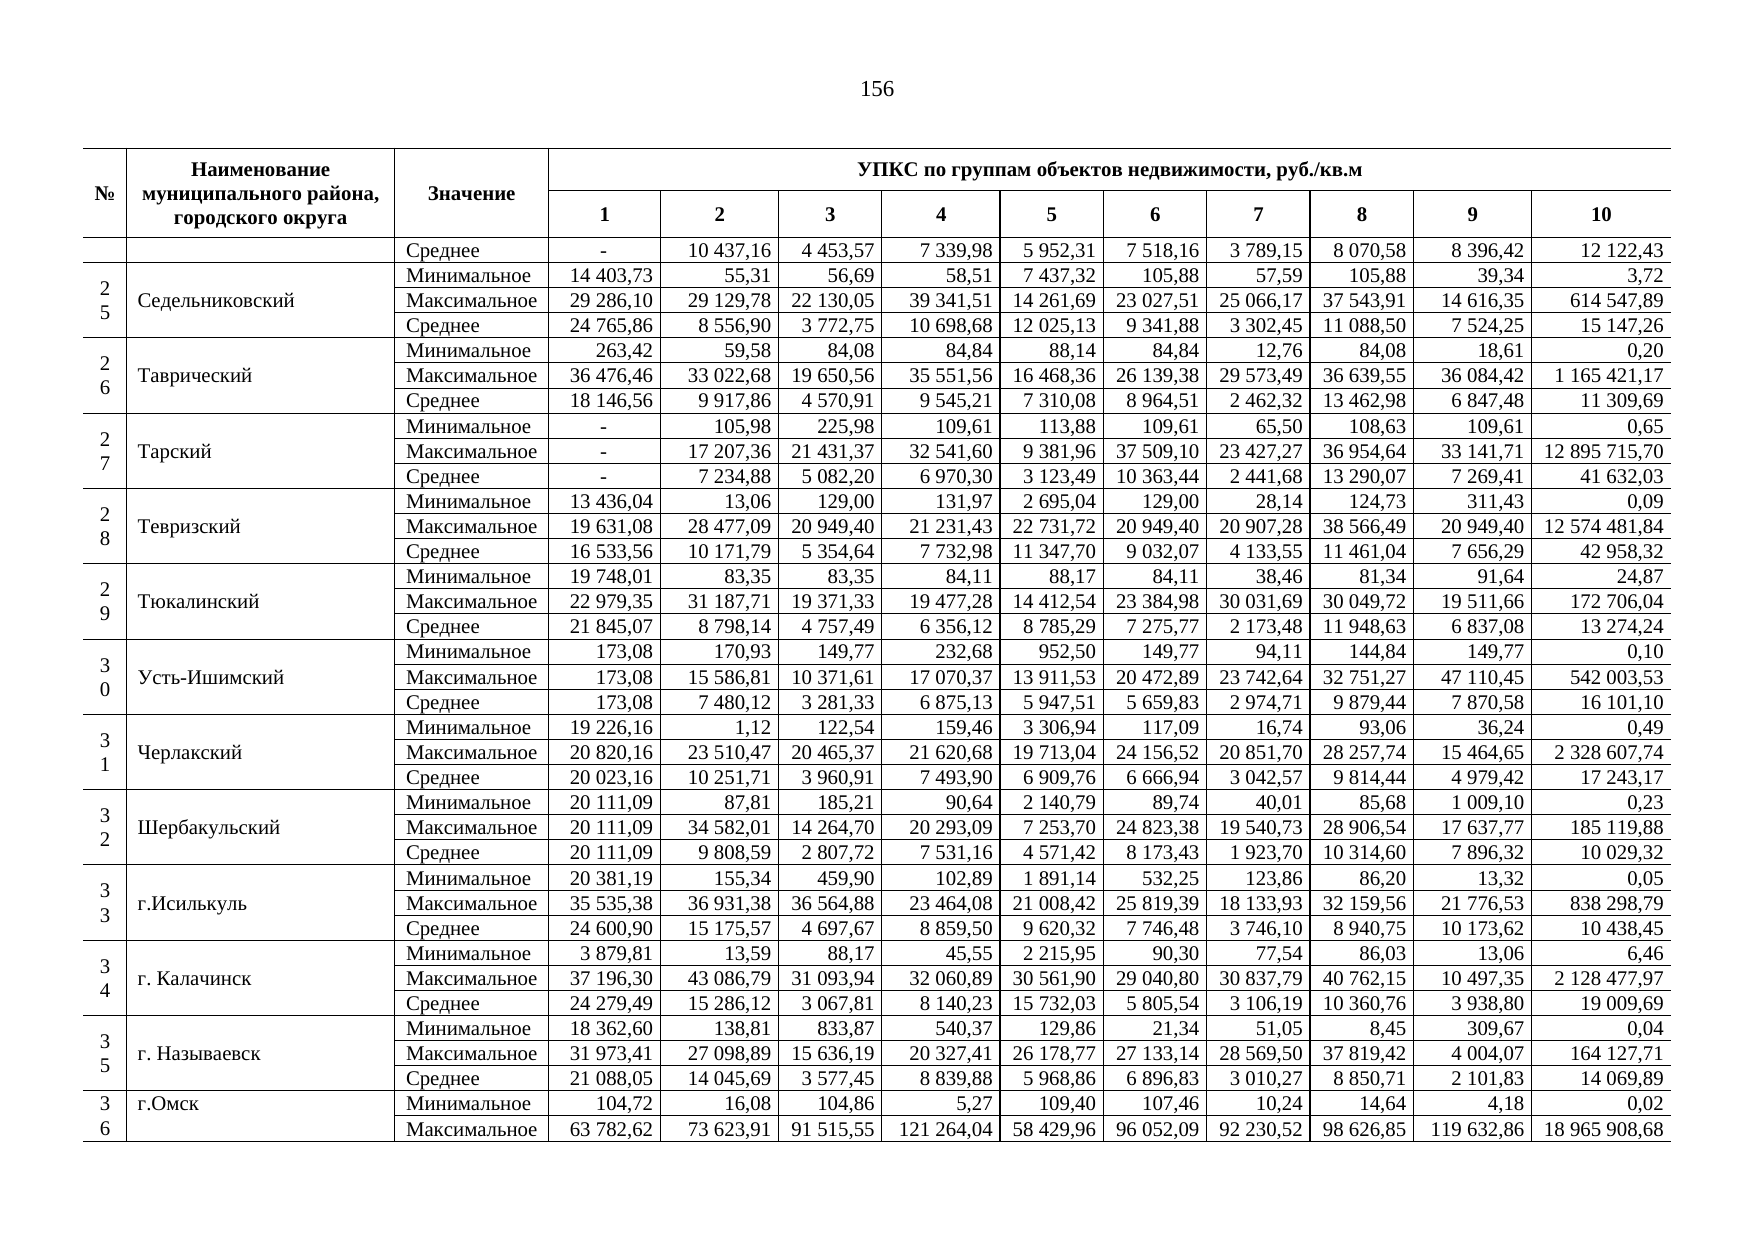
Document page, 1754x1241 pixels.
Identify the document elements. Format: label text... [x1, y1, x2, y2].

table_cell Тюкалинский [127, 564, 394, 638]
table_cell 25 066,17 [1207, 288, 1309, 312]
table_cell 10 497,35 [1414, 966, 1531, 990]
table_cell 20 907,28 [1207, 514, 1309, 538]
table_cell 22 979,35 [549, 589, 660, 613]
table_cell 7 518,16 [1104, 238, 1206, 262]
table_cell 2 807,72 [779, 840, 881, 864]
table_cell 7 531,16 [882, 840, 999, 864]
table_cell 57,59 [1207, 263, 1309, 287]
table_cell 10 371,61 [779, 665, 881, 689]
table_cell 23 742,64 [1207, 665, 1309, 689]
table_cell 23 427,27 [1207, 439, 1309, 463]
table_cell 19 511,66 [1414, 589, 1531, 613]
table_cell 4 979,42 [1414, 765, 1531, 789]
table_cell 35 535,38 [549, 891, 660, 914]
table_cell - [549, 238, 660, 262]
table_cell 58 429,96 [1001, 1116, 1103, 1141]
table_cell Среднее [395, 389, 548, 412]
table_cell 58,51 [882, 263, 999, 287]
table_cell 13,06 [1414, 941, 1531, 965]
table_cell 2 974,71 [1207, 690, 1309, 714]
table_cell 10 438,45 [1532, 916, 1671, 940]
table_cell - [549, 414, 660, 438]
table_cell 8 [1311, 191, 1413, 237]
table_cell 84,84 [882, 338, 999, 362]
table_cell 88,17 [779, 941, 881, 965]
table_cell 14 412,54 [1001, 589, 1103, 613]
table_cell Среднее [395, 840, 548, 864]
table_cell г.Омск [127, 1091, 394, 1141]
table_cell Минимальное [395, 790, 548, 814]
table_cell 6 837,08 [1414, 614, 1531, 638]
table_cell 159,46 [882, 715, 999, 739]
table_cell 31 973,41 [549, 1041, 660, 1065]
table_cell 29 573,49 [1207, 363, 1309, 387]
table_cell 20 949,40 [1104, 514, 1206, 538]
table_cell 9 620,32 [1001, 916, 1103, 940]
table_cell 6 896,83 [1104, 1066, 1206, 1090]
table_cell 63 782,62 [549, 1116, 660, 1141]
table_cell 0,10 [1532, 640, 1671, 663]
table_cell 91 515,55 [779, 1116, 881, 1141]
table_cell 185 119,88 [1532, 815, 1671, 839]
table_cell 3 067,81 [779, 991, 881, 1015]
table_cell 40,01 [1207, 790, 1309, 814]
table_cell 59,58 [661, 338, 778, 362]
table_cell 13 436,04 [549, 489, 660, 513]
table_cell 24 279,49 [549, 991, 660, 1015]
table_cell Усть-Ишимский [127, 640, 394, 714]
table_cell 32 060,89 [882, 966, 999, 990]
table_cell 124,73 [1311, 489, 1413, 513]
table_cell 88,17 [1001, 564, 1103, 588]
table_cell 7 493,90 [882, 765, 999, 789]
table_cell 6 875,13 [882, 690, 999, 714]
table_cell 18 362,60 [549, 1016, 660, 1040]
table_cell 28 [83, 489, 126, 563]
table_cell 13 462,98 [1311, 389, 1413, 412]
table_cell 39 341,51 [882, 288, 999, 312]
table_cell 14 261,69 [1001, 288, 1103, 312]
table_cell 21,34 [1104, 1016, 1206, 1040]
table_cell 28 906,54 [1311, 815, 1413, 839]
table_cell 2 328 607,74 [1532, 740, 1671, 764]
table_cell 0,09 [1532, 489, 1671, 513]
table_cell 172 706,04 [1532, 589, 1671, 613]
table_cell 20 465,37 [779, 740, 881, 764]
table_cell 1 [549, 191, 660, 237]
table_cell 20 111,09 [549, 815, 660, 839]
table_cell 37 196,30 [549, 966, 660, 990]
table_cell Максимальное [395, 740, 548, 764]
table_cell 3 [779, 191, 881, 237]
table_cell 5 354,64 [779, 539, 881, 563]
table_cell 22 130,05 [779, 288, 881, 312]
table_cell 0,23 [1532, 790, 1671, 814]
table_cell 20 023,16 [549, 765, 660, 789]
table_cell 3,72 [1532, 263, 1671, 287]
table_cell 90,30 [1104, 941, 1206, 965]
table_cell г. Называевск [127, 1016, 394, 1090]
table_cell 1 009,10 [1414, 790, 1531, 814]
table_cell 8 850,71 [1311, 1066, 1413, 1090]
table_cell 19 540,73 [1207, 815, 1309, 839]
table_cell 532,25 [1104, 865, 1206, 889]
table_cell 173,08 [549, 640, 660, 663]
table_cell 10 173,62 [1414, 916, 1531, 940]
table_cell 122,54 [779, 715, 881, 739]
table_cell 29 040,80 [1104, 966, 1206, 990]
table_cell 11 948,63 [1311, 614, 1413, 638]
table_cell 56,69 [779, 263, 881, 287]
table_cell 5,27 [882, 1091, 999, 1115]
table_cell 14 069,89 [1532, 1066, 1671, 1090]
table_cell Седельниковский [127, 263, 394, 337]
table_cell 0,04 [1532, 1016, 1671, 1040]
table_cell 36 639,55 [1311, 363, 1413, 387]
table_cell Максимальное [395, 891, 548, 914]
table_cell 105,88 [1104, 263, 1206, 287]
table_cell 98 626,85 [1311, 1116, 1413, 1141]
table_cell 14,64 [1311, 1091, 1413, 1115]
table_cell 119 632,86 [1414, 1116, 1531, 1141]
table_cell 7 310,08 [1001, 389, 1103, 412]
table_cell 8 396,42 [1414, 238, 1531, 262]
table_cell 105,98 [661, 414, 778, 438]
table_cell 32 751,27 [1311, 665, 1413, 689]
table_cell 21 431,37 [779, 439, 881, 463]
table_cell 31 093,94 [779, 966, 881, 990]
table_cell 0,05 [1532, 865, 1671, 889]
table_cell 3 879,81 [549, 941, 660, 965]
table_cell 3 789,15 [1207, 238, 1309, 262]
table_cell 84,11 [1104, 564, 1206, 588]
table_cell 14 616,35 [1414, 288, 1531, 312]
table_cell 15 464,65 [1414, 740, 1531, 764]
table_cell Тарский [127, 414, 394, 488]
table_cell 15 732,03 [1001, 991, 1103, 1015]
table_cell 12 895 715,70 [1532, 439, 1671, 463]
table_cell 2 [661, 191, 778, 237]
table_cell 31 187,71 [661, 589, 778, 613]
table_cell 23 510,47 [661, 740, 778, 764]
table_cell 1 891,14 [1001, 865, 1103, 889]
table_cell 15 286,12 [661, 991, 778, 1015]
table_cell 24,87 [1532, 564, 1671, 588]
table_cell 185,21 [779, 790, 881, 814]
table_cell 42 958,32 [1532, 539, 1671, 563]
table_cell 21 776,53 [1414, 891, 1531, 914]
table_cell 3 281,33 [779, 690, 881, 714]
table_cell 7 [1207, 191, 1309, 237]
table_cell 32 159,56 [1311, 891, 1413, 914]
table_cell 129,00 [1104, 489, 1206, 513]
table_cell 24 600,90 [549, 916, 660, 940]
table_cell 164 127,71 [1532, 1041, 1671, 1065]
table_cell 311,43 [1414, 489, 1531, 513]
table_cell 10 029,32 [1532, 840, 1671, 864]
table_cell 32 [83, 790, 126, 864]
table_cell 27 098,89 [661, 1041, 778, 1065]
table_cell 81,34 [1311, 564, 1413, 588]
table_cell Максимальное [395, 1041, 548, 1065]
table_cell 34 [83, 941, 126, 1015]
table_cell 0,02 [1532, 1091, 1671, 1115]
table_cell 24 765,86 [549, 313, 660, 337]
table_cell 39,34 [1414, 263, 1531, 287]
table_cell 19 009,69 [1532, 991, 1671, 1015]
table_cell 952,50 [1001, 640, 1103, 663]
table_cell 155,34 [661, 865, 778, 889]
table_cell Минимальное [395, 489, 548, 513]
table_cell 84,08 [1311, 338, 1413, 362]
table_cell 2 462,32 [1207, 389, 1309, 412]
table_cell 7 275,77 [1104, 614, 1206, 638]
table_cell 36,24 [1414, 715, 1531, 739]
table_cell 123,86 [1207, 865, 1309, 889]
table_cell 144,84 [1311, 640, 1413, 663]
table_cell 5 082,20 [779, 464, 881, 488]
table_cell Среднее [395, 916, 548, 940]
table_cell 10 437,16 [661, 238, 778, 262]
table_cell 94,11 [1207, 640, 1309, 663]
table_cell 12 122,43 [1532, 238, 1671, 262]
table_cell 149,77 [1104, 640, 1206, 663]
table_cell 36 564,88 [779, 891, 881, 914]
table_cell 33 141,71 [1414, 439, 1531, 463]
table_cell 13 290,07 [1311, 464, 1413, 488]
table_cell Таврический [127, 338, 394, 412]
table_cell 8 070,58 [1311, 238, 1413, 262]
table_cell Максимальное [395, 439, 548, 463]
table_cell Среднее [395, 991, 548, 1015]
table_cell 121 264,04 [882, 1116, 999, 1141]
table_cell 19 226,16 [549, 715, 660, 739]
table_cell 7 746,48 [1104, 916, 1206, 940]
table_cell 173,08 [549, 665, 660, 689]
table_cell 13 274,24 [1532, 614, 1671, 638]
table_cell 13,32 [1414, 865, 1531, 889]
table_cell 17 070,37 [882, 665, 999, 689]
table_cell 6 356,12 [882, 614, 999, 638]
table_cell 104,72 [549, 1091, 660, 1115]
table_cell 14 045,69 [661, 1066, 778, 1090]
table_cell 19 631,08 [549, 514, 660, 538]
table_cell 16,08 [661, 1091, 778, 1115]
table_cell 3 938,80 [1414, 991, 1531, 1015]
table_cell 26 178,77 [1001, 1041, 1103, 1065]
table_cell 20 381,19 [549, 865, 660, 889]
table_cell 2 441,68 [1207, 464, 1309, 488]
table_cell 9 545,21 [882, 389, 999, 412]
table_cell 108,63 [1311, 414, 1413, 438]
table_cell 96 052,09 [1104, 1116, 1206, 1141]
table_cell 35 551,56 [882, 363, 999, 387]
table_cell 9 808,59 [661, 840, 778, 864]
table_cell 9 814,44 [1311, 765, 1413, 789]
table_cell 43 086,79 [661, 966, 778, 990]
table_cell 25 819,39 [1104, 891, 1206, 914]
table_cell 11 347,70 [1001, 539, 1103, 563]
table_cell 23 027,51 [1104, 288, 1206, 312]
table_cell Минимальное [395, 640, 548, 663]
table_cell 83,35 [661, 564, 778, 588]
table_cell 12,76 [1207, 338, 1309, 362]
table_cell 7 524,25 [1414, 313, 1531, 337]
table_cell 0,20 [1532, 338, 1671, 362]
table_cell 131,97 [882, 489, 999, 513]
table_cell Минимальное [395, 941, 548, 965]
table_cell 2 140,79 [1001, 790, 1103, 814]
table_cell 129,86 [1001, 1016, 1103, 1040]
table_cell 55,31 [661, 263, 778, 287]
table_cell 4 133,55 [1207, 539, 1309, 563]
table_cell 27 [83, 414, 126, 488]
table_cell 37 543,91 [1311, 288, 1413, 312]
table_cell - [549, 439, 660, 463]
table_cell 20 820,16 [549, 740, 660, 764]
table_cell 7 437,32 [1001, 263, 1103, 287]
table_cell 23 464,08 [882, 891, 999, 914]
table_cell 19 371,33 [779, 589, 881, 613]
table_cell Среднее [395, 539, 548, 563]
table_cell 4 570,91 [779, 389, 881, 412]
table_cell 11 461,04 [1311, 539, 1413, 563]
table_cell 232,68 [882, 640, 999, 663]
table_cell 7 732,98 [882, 539, 999, 563]
table_cell 2 695,04 [1001, 489, 1103, 513]
table_cell 149,77 [779, 640, 881, 663]
table_cell 8 785,29 [1001, 614, 1103, 638]
table_cell Среднее [395, 614, 548, 638]
table_cell 18,61 [1414, 338, 1531, 362]
table_cell 540,37 [882, 1016, 999, 1040]
table_cell 15 175,57 [661, 916, 778, 940]
table_cell 102,89 [882, 865, 999, 889]
table_cell 30 049,72 [1311, 589, 1413, 613]
table_cell 10 363,44 [1104, 464, 1206, 488]
table_cell 14 403,73 [549, 263, 660, 287]
table_cell 36 954,64 [1311, 439, 1413, 463]
table_cell 8,45 [1311, 1016, 1413, 1040]
table_cell 113,88 [1001, 414, 1103, 438]
table_cell 18 133,93 [1207, 891, 1309, 914]
table_cell 83,35 [779, 564, 881, 588]
table_cell 5 [1001, 191, 1103, 237]
table_cell 27 133,14 [1104, 1041, 1206, 1065]
table_cell 29 [83, 564, 126, 638]
table_cell 9 032,07 [1104, 539, 1206, 563]
table_cell 11 088,50 [1311, 313, 1413, 337]
table_cell 129,00 [779, 489, 881, 513]
table_cell 18 965 908,68 [1532, 1116, 1671, 1141]
table_cell 19 713,04 [1001, 740, 1103, 764]
table_cell 30 031,69 [1207, 589, 1309, 613]
table_cell 16,74 [1207, 715, 1309, 739]
table_cell 90,64 [882, 790, 999, 814]
table_cell 0,65 [1532, 414, 1671, 438]
table_cell 30 837,79 [1207, 966, 1309, 990]
table_cell 36 084,42 [1414, 363, 1531, 387]
table_cell Среднее [395, 1066, 548, 1090]
table_cell Среднее [395, 765, 548, 789]
table_cell 92 230,52 [1207, 1116, 1309, 1141]
table_header УПКС по группам объектов недвижимости, руб./кв.м [549, 149, 1671, 190]
table_cell 1 165 421,17 [1532, 363, 1671, 387]
table_cell Тевризский [127, 489, 394, 563]
table_cell 4 757,49 [779, 614, 881, 638]
table_cell Черлакский [127, 715, 394, 789]
table_cell Максимальное [395, 815, 548, 839]
table_cell 28 569,50 [1207, 1041, 1309, 1065]
table_cell 20 293,09 [882, 815, 999, 839]
table_cell 20 111,09 [549, 790, 660, 814]
table_cell 10 360,76 [1311, 991, 1413, 1015]
table_cell 4 [882, 191, 999, 237]
table_cell 21 008,42 [1001, 891, 1103, 914]
table_cell Минимальное [395, 263, 548, 287]
table_cell 9 879,44 [1311, 690, 1413, 714]
table_cell 12 574 481,84 [1532, 514, 1671, 538]
table_cell 32 541,60 [882, 439, 999, 463]
table_cell 38,46 [1207, 564, 1309, 588]
table_cell 13,59 [661, 941, 778, 965]
table_cell 38 566,49 [1311, 514, 1413, 538]
table_cell 21 088,05 [549, 1066, 660, 1090]
table_cell 9 917,86 [661, 389, 778, 412]
table_cell 15 586,81 [661, 665, 778, 689]
table_cell 22 731,72 [1001, 514, 1103, 538]
table_cell 84,11 [882, 564, 999, 588]
table_cell 4 453,57 [779, 238, 881, 262]
table_cell 7 339,98 [882, 238, 999, 262]
table_cell 35 [83, 1016, 126, 1090]
table_cell 5 659,83 [1104, 690, 1206, 714]
table_cell 30 561,90 [1001, 966, 1103, 990]
table_cell 838 298,79 [1532, 891, 1671, 914]
table_cell 20 327,41 [882, 1041, 999, 1065]
table_cell 15 636,19 [779, 1041, 881, 1065]
table_cell 20 949,40 [779, 514, 881, 538]
table_cell 12 025,13 [1001, 313, 1103, 337]
table_cell 170,93 [661, 640, 778, 663]
table_cell г. Калачинск [127, 941, 394, 1015]
table_cell 107,46 [1104, 1091, 1206, 1115]
table_cell 1,12 [661, 715, 778, 739]
table_cell 3 746,10 [1207, 916, 1309, 940]
table_cell Минимальное [395, 338, 548, 362]
table_cell 51,05 [1207, 1016, 1309, 1040]
table_cell 65,50 [1207, 414, 1309, 438]
table_cell 109,61 [882, 414, 999, 438]
table_cell 17 637,77 [1414, 815, 1531, 839]
table_cell 7 870,58 [1414, 690, 1531, 714]
table_cell 309,67 [1414, 1016, 1531, 1040]
table_cell 16 101,10 [1532, 690, 1671, 714]
table_cell 9 381,96 [1001, 439, 1103, 463]
table_cell 36 476,46 [549, 363, 660, 387]
table_cell 73 623,91 [661, 1116, 778, 1141]
table_header Наименование муниципального района, городского округа [127, 149, 394, 237]
table_cell 10 171,79 [661, 539, 778, 563]
table_cell 10 251,71 [661, 765, 778, 789]
table_cell 109,61 [1104, 414, 1206, 438]
table_cell Среднее [395, 464, 548, 488]
table_cell Максимальное [395, 966, 548, 990]
table_cell 9 341,88 [1104, 313, 1206, 337]
table_cell 3 302,45 [1207, 313, 1309, 337]
table_cell 3 772,75 [779, 313, 881, 337]
table_cell 3 123,49 [1001, 464, 1103, 488]
table_cell Минимальное [395, 715, 548, 739]
table_cell 91,64 [1414, 564, 1531, 588]
table_cell 29 129,78 [661, 288, 778, 312]
table_cell 77,54 [1207, 941, 1309, 965]
table_cell 26 [83, 338, 126, 412]
table_header № [83, 149, 126, 237]
table_cell 2 101,83 [1414, 1066, 1531, 1090]
table_cell Минимальное [395, 564, 548, 588]
table_cell 13,06 [661, 489, 778, 513]
table_cell 2 128 477,97 [1532, 966, 1671, 990]
table_cell Минимальное [395, 1091, 548, 1115]
table_cell 84,84 [1104, 338, 1206, 362]
table_cell 3 042,57 [1207, 765, 1309, 789]
table_cell 11 309,69 [1532, 389, 1671, 412]
table_cell 8 798,14 [661, 614, 778, 638]
table_cell 25 [83, 263, 126, 337]
table_cell 9 [1414, 191, 1531, 237]
table_cell 31 [83, 715, 126, 789]
table_cell 10 314,60 [1311, 840, 1413, 864]
table_cell 8 839,88 [882, 1066, 999, 1090]
table_cell [83, 238, 126, 262]
table_cell 89,74 [1104, 790, 1206, 814]
table_cell 85,68 [1311, 790, 1413, 814]
table_cell 14 264,70 [779, 815, 881, 839]
table_cell [127, 238, 394, 262]
table_cell 8 173,43 [1104, 840, 1206, 864]
table_cell 8 140,23 [882, 991, 999, 1015]
table_cell Среднее [395, 313, 548, 337]
table_cell 4 571,42 [1001, 840, 1103, 864]
table_cell 4,18 [1414, 1091, 1531, 1115]
table_cell 5 947,51 [1001, 690, 1103, 714]
table_cell 2 215,95 [1001, 941, 1103, 965]
table_cell 6 [1104, 191, 1206, 237]
table_cell 41 632,03 [1532, 464, 1671, 488]
table_cell 2 173,48 [1207, 614, 1309, 638]
table_cell - [549, 464, 660, 488]
table_cell 149,77 [1414, 640, 1531, 663]
table_cell 225,98 [779, 414, 881, 438]
table_header Значение [395, 149, 548, 237]
table_cell 614 547,89 [1532, 288, 1671, 312]
table_cell 6 666,94 [1104, 765, 1206, 789]
table_cell 16 468,36 [1001, 363, 1103, 387]
table_cell 37 509,10 [1104, 439, 1206, 463]
table_cell 5 952,31 [1001, 238, 1103, 262]
table_cell Максимальное [395, 1116, 548, 1141]
table_cell 34 582,01 [661, 815, 778, 839]
table_cell 18 146,56 [549, 389, 660, 412]
table_cell 30 [83, 640, 126, 714]
table_cell 93,06 [1311, 715, 1413, 739]
table_cell 7 253,70 [1001, 815, 1103, 839]
table_cell 833,87 [779, 1016, 881, 1040]
table_cell 19 477,28 [882, 589, 999, 613]
table_cell 6 847,48 [1414, 389, 1531, 412]
table_cell 7 234,88 [661, 464, 778, 488]
table_cell 138,81 [661, 1016, 778, 1040]
table_cell 20 472,89 [1104, 665, 1206, 689]
table_cell 40 762,15 [1311, 966, 1413, 990]
table_cell 45,55 [882, 941, 999, 965]
table_cell 19 650,56 [779, 363, 881, 387]
table_cell Максимальное [395, 514, 548, 538]
table_cell 10 [1532, 191, 1671, 237]
table_cell 6 970,30 [882, 464, 999, 488]
table_cell 173,08 [549, 690, 660, 714]
table_cell 47 110,45 [1414, 665, 1531, 689]
table_cell 36 [83, 1091, 126, 1141]
table_cell 8 940,75 [1311, 916, 1413, 940]
table_cell 24 156,52 [1104, 740, 1206, 764]
table_cell 21 231,43 [882, 514, 999, 538]
table_cell 4 004,07 [1414, 1041, 1531, 1065]
table_cell 21 620,68 [882, 740, 999, 764]
table_cell 109,61 [1414, 414, 1531, 438]
table_cell 20 851,70 [1207, 740, 1309, 764]
table_cell 84,08 [779, 338, 881, 362]
table_cell 86,20 [1311, 865, 1413, 889]
table_cell 15 147,26 [1532, 313, 1671, 337]
table_cell 23 384,98 [1104, 589, 1206, 613]
table_cell 542 003,53 [1532, 665, 1671, 689]
table_cell Минимальное [395, 1016, 548, 1040]
table_cell 7 656,29 [1414, 539, 1531, 563]
table_cell 19 748,01 [549, 564, 660, 588]
table_cell 26 139,38 [1104, 363, 1206, 387]
table_cell 1 923,70 [1207, 840, 1309, 864]
table_cell 8 859,50 [882, 916, 999, 940]
table_cell 7 269,41 [1414, 464, 1531, 488]
table_cell Максимальное [395, 288, 548, 312]
table_cell 3 960,91 [779, 765, 881, 789]
table_cell 5 968,86 [1001, 1066, 1103, 1090]
table_cell 20 949,40 [1414, 514, 1531, 538]
table_cell 10 698,68 [882, 313, 999, 337]
table_cell 5 805,54 [1104, 991, 1206, 1015]
table_cell 6 909,76 [1001, 765, 1103, 789]
table_cell 88,14 [1001, 338, 1103, 362]
table_cell Минимальное [395, 414, 548, 438]
table_cell г.Исилькуль [127, 865, 394, 940]
table_cell Максимальное [395, 665, 548, 689]
table_cell 29 286,10 [549, 288, 660, 312]
table_cell 7 896,32 [1414, 840, 1531, 864]
table_cell 28 257,74 [1311, 740, 1413, 764]
table_cell 33 [83, 865, 126, 940]
table_cell 109,40 [1001, 1091, 1103, 1115]
table_cell 117,09 [1104, 715, 1206, 739]
table_cell 3 010,27 [1207, 1066, 1309, 1090]
table_cell 3 577,45 [779, 1066, 881, 1090]
table_cell Минимальное [395, 865, 548, 889]
table_cell 37 819,42 [1311, 1041, 1413, 1065]
table_cell 3 106,19 [1207, 991, 1309, 1015]
table_cell 17 207,36 [661, 439, 778, 463]
table_cell Максимальное [395, 589, 548, 613]
table_cell 8 964,51 [1104, 389, 1206, 412]
table_cell 3 306,94 [1001, 715, 1103, 739]
table_cell 17 243,17 [1532, 765, 1671, 789]
table_cell 7 480,12 [661, 690, 778, 714]
table_cell Шербакульский [127, 790, 394, 864]
table_cell Среднее [395, 238, 548, 262]
table_cell 105,88 [1311, 263, 1413, 287]
table_cell 459,90 [779, 865, 881, 889]
table_cell 24 823,38 [1104, 815, 1206, 839]
table_cell 104,86 [779, 1091, 881, 1115]
table_cell Максимальное [395, 363, 548, 387]
table_cell 87,81 [661, 790, 778, 814]
table_cell 16 533,56 [549, 539, 660, 563]
table_cell 21 845,07 [549, 614, 660, 638]
table_cell 6,46 [1532, 941, 1671, 965]
table_cell 28,14 [1207, 489, 1309, 513]
table_cell 4 697,67 [779, 916, 881, 940]
table_cell 20 111,09 [549, 840, 660, 864]
table_cell 33 022,68 [661, 363, 778, 387]
table_cell 0,49 [1532, 715, 1671, 739]
table_cell 8 556,90 [661, 313, 778, 337]
table_cell 86,03 [1311, 941, 1413, 965]
table_cell 36 931,38 [661, 891, 778, 914]
table_cell 10,24 [1207, 1091, 1309, 1115]
table_cell 263,42 [549, 338, 660, 362]
table_cell 13 911,53 [1001, 665, 1103, 689]
table_cell 28 477,09 [661, 514, 778, 538]
table_cell Среднее [395, 690, 548, 714]
